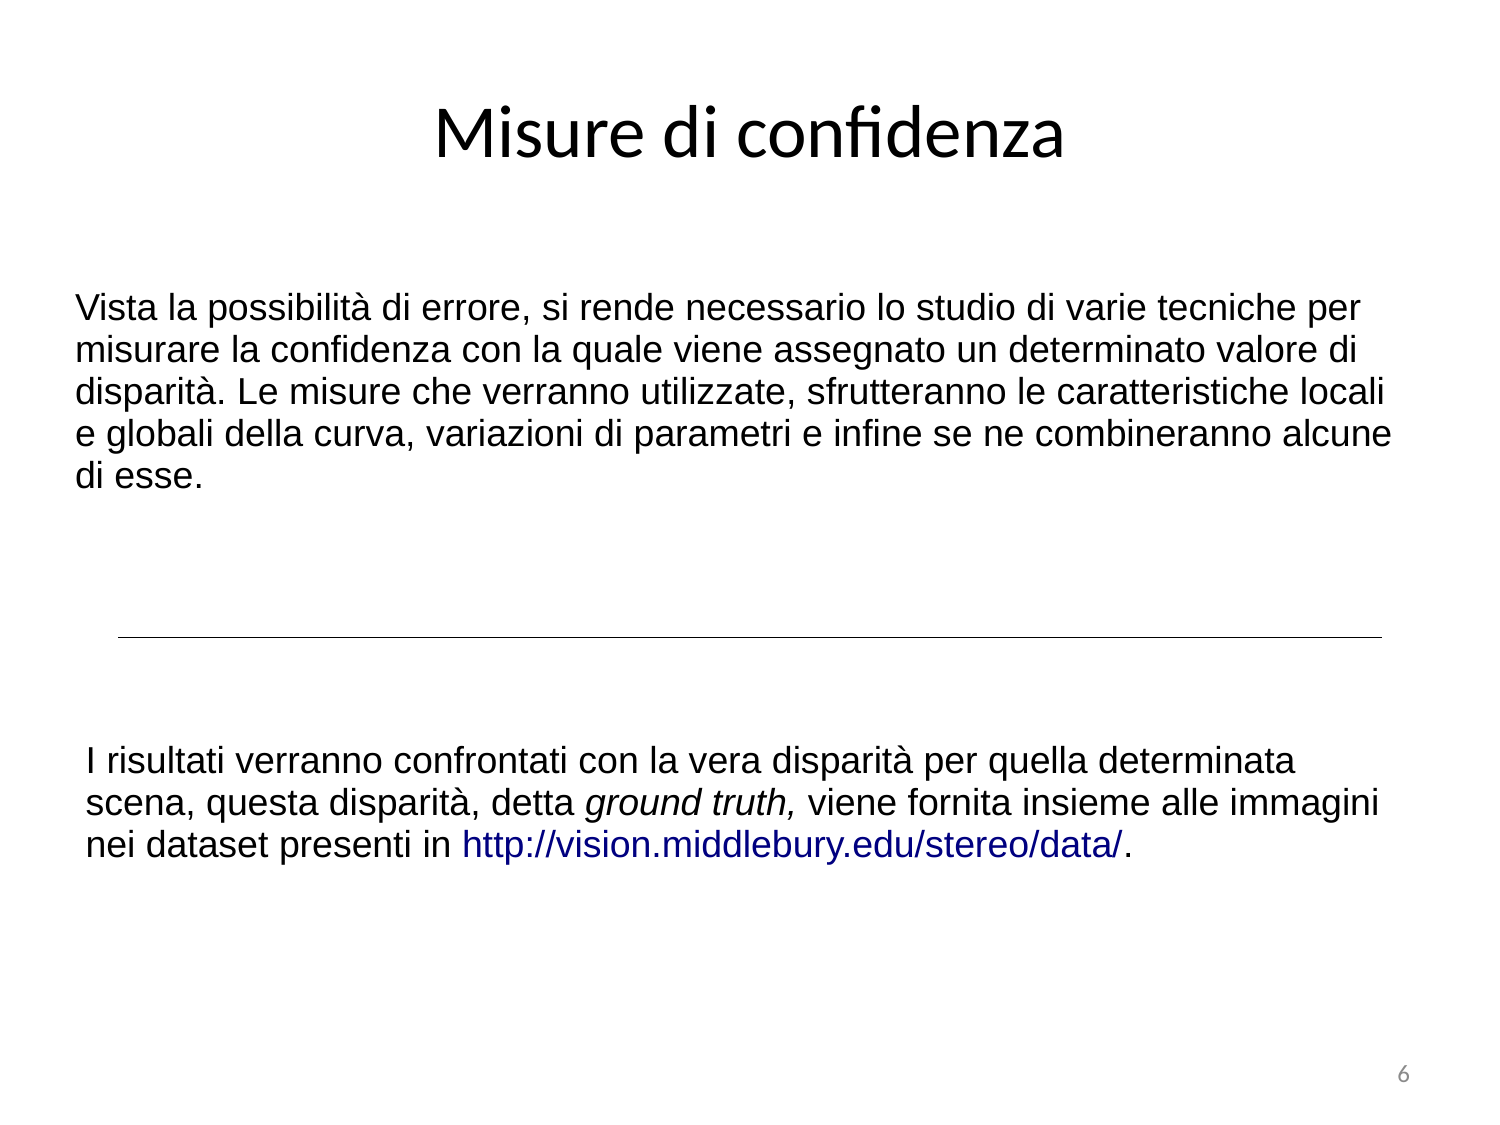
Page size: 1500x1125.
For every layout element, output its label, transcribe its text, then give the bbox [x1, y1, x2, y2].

text_box I risultati verranno confrontati con la vera disparità per quella determinata scena, questa disparità, detta ground truth, viene fornita insieme alle immagini nei dataset presenti in http://vision.middlebury.edu/stereo/data/. [70, 732, 1402, 896]
subtitle Vista la possibilità di errore, si rende necessario lo studio di varie tecniche per misurare la confidenza con la quale viene assegnato un determinato valore di disparità. Le misure che verranno utilizzate, sfrutteranno le caratteristiche locali e globali della curva, variazioni di parametri e infine se ne combineranno alcune di esse. [75, 262, 1406, 520]
title Misure di confidenza [75, 45, 1425, 233]
